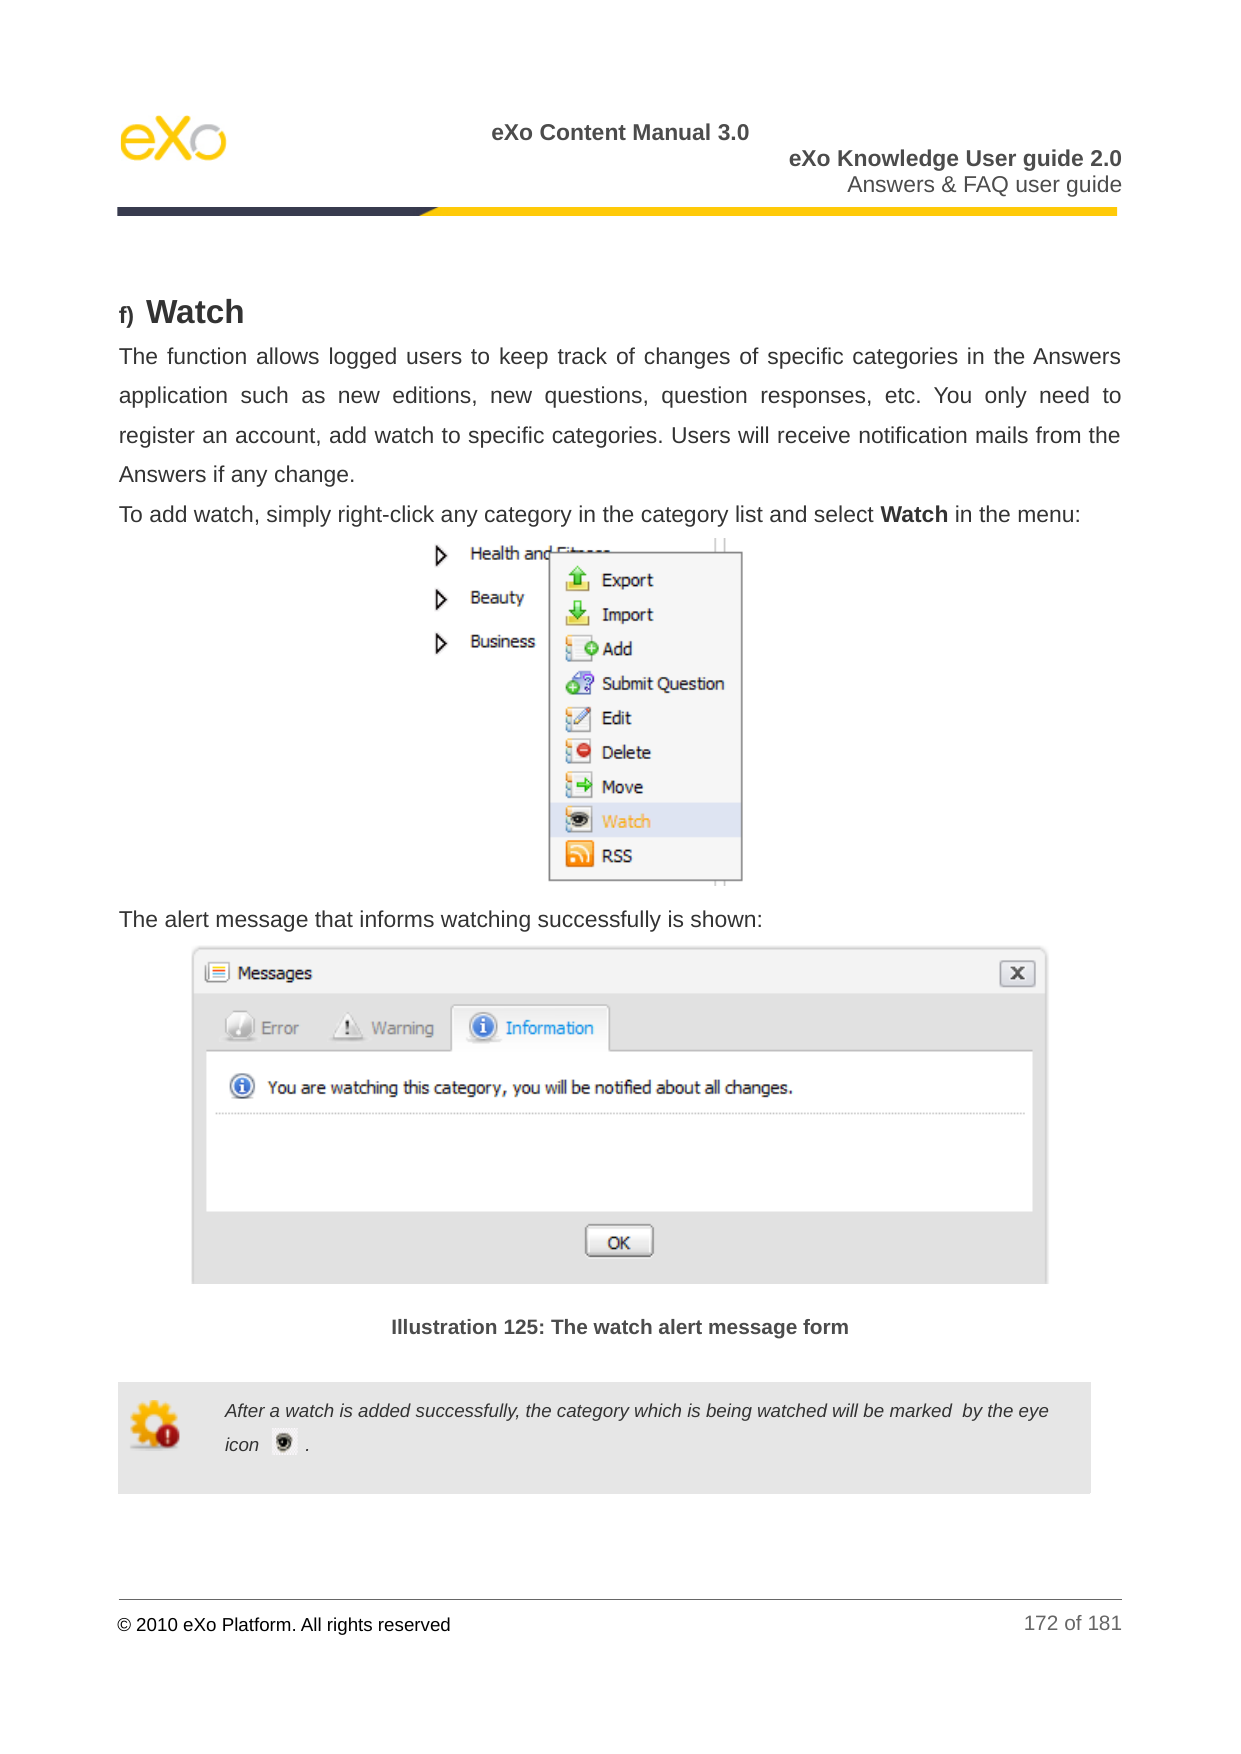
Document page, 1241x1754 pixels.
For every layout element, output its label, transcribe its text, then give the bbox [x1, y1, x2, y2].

text To add watch, simply right-click any category in the category list and select Watch in the menu: [118, 501, 1122, 527]
picture [191, 945, 1050, 1284]
picture [430, 538, 746, 886]
picture [129, 1400, 180, 1451]
subtitle Watch [118, 292, 1122, 331]
text The alert message that informs watching successfully is shown: [118, 886, 1122, 933]
text The function allows logged users to keep track of changes of specific categories in the Answers application such as new editions, new questions, question responses, etc. You only need to register an account, add watch to specific categories. Users will receive notification mails from the Answers if any change. [118, 343, 1122, 488]
table_header After a watch is added successfully, the category which is being watched will be marked by the eye icon . [145, 1383, 1090, 1493]
table_header [119, 1383, 144, 1493]
text Illustration 125: The watch alert message form [183, 1284, 1057, 1339]
picture [117, 207, 1118, 216]
picture [271, 1428, 298, 1455]
picture [120, 115, 227, 161]
